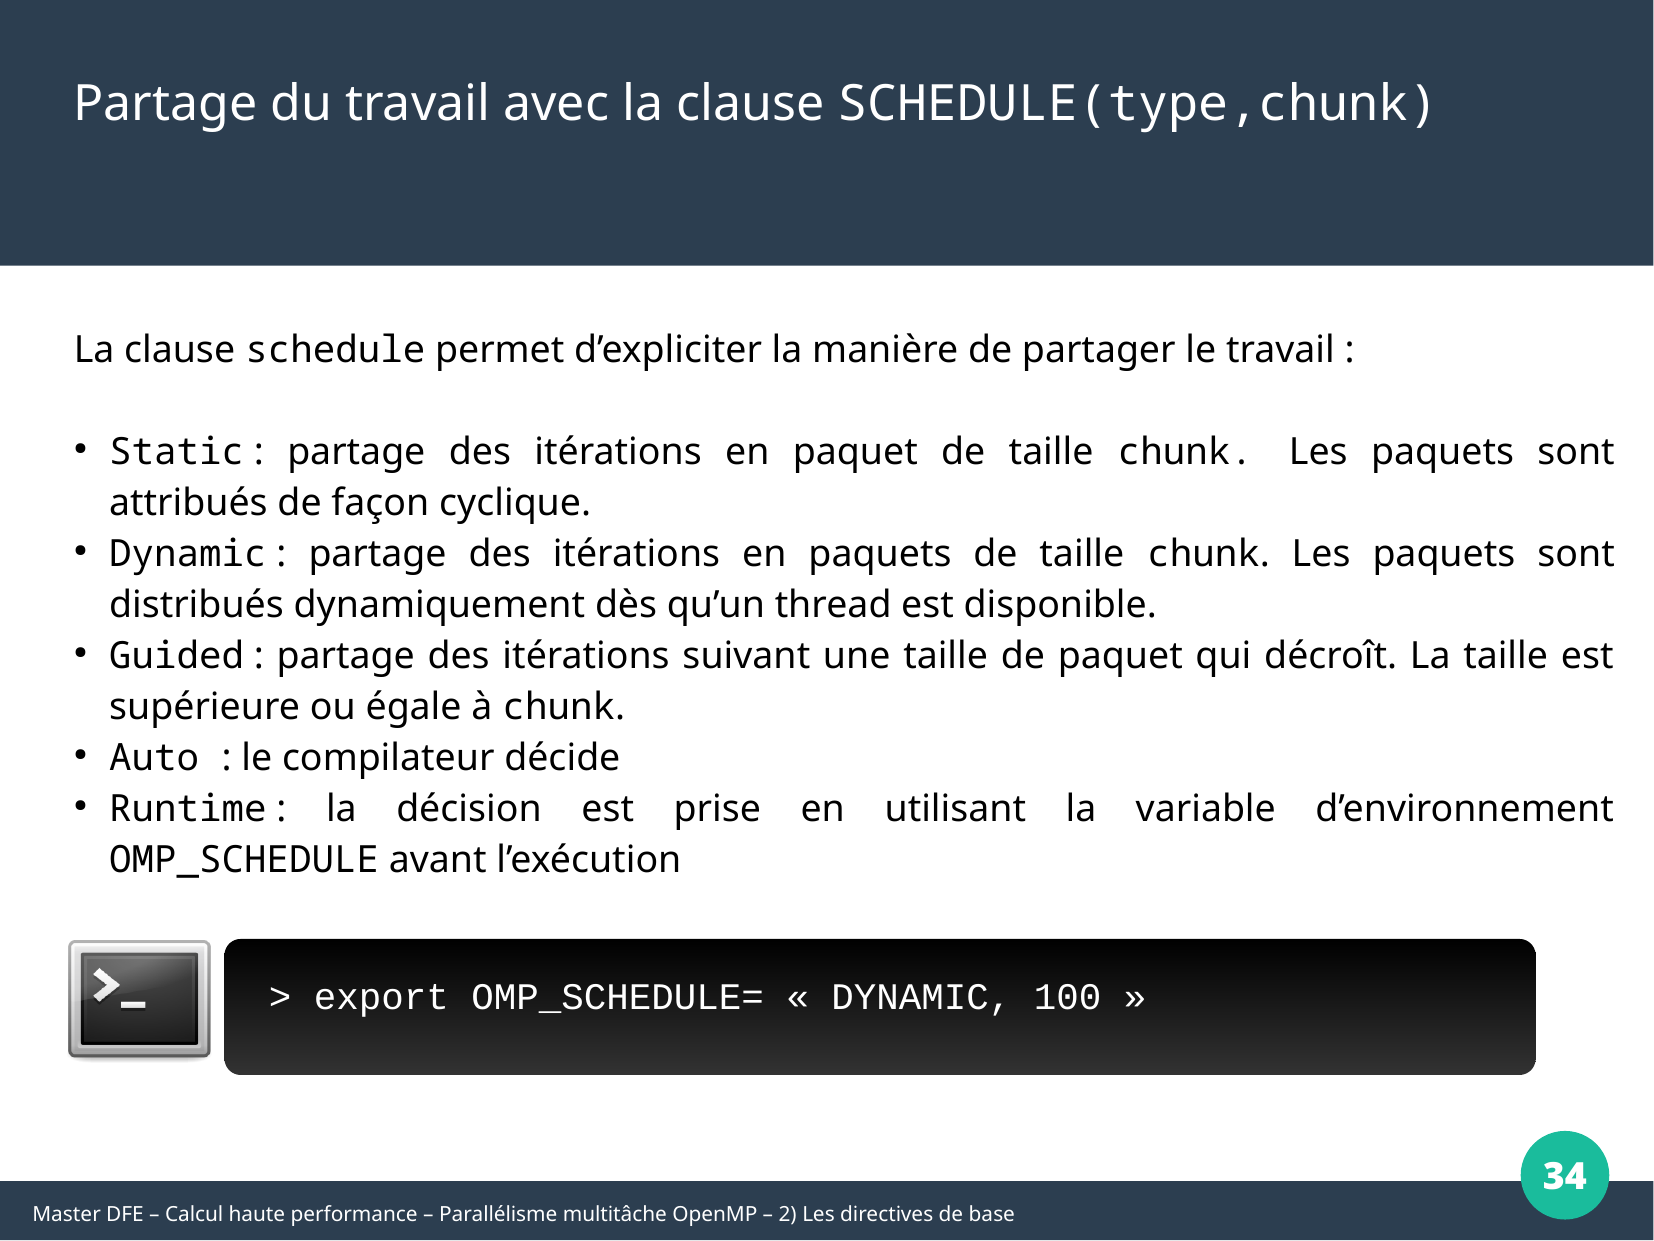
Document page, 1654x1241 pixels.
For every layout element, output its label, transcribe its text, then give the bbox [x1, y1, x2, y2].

text_box > export OMP_SCHEDULE= « DYNAMIC, 100 » [253, 970, 1524, 1064]
picture [65, 940, 213, 1063]
text_box [224, 938, 1536, 1075]
text_box Partage du travail avec la clause SCHEDULE(type,chunk) [59, 59, 1477, 209]
text_box La clause schedule permet d’expliciter la manière de partager le travail : Static : partage des itérations en paquet de taille chunk. Les paquets sont attribués de façon cyclique. Dynamic : partage des itérations en paquets de taille chunk. Les paquets sont distribués dynamiquement dès qu’un thread est disponible. Guided : partage des itérations suivant une taille de paquet qui décroît. La taille est supérieure ou égale à chunk. Auto : le compilateur décide Runtime : la décision est prise en utilisant la variable d’environnement OMP_SCHEDULE avant l’exécution [59, 314, 1630, 940]
text_box Master DFE – Calcul haute performance – Parallélisme multitâche OpenMP – 2) Les directives de base [17, 1191, 1436, 1235]
